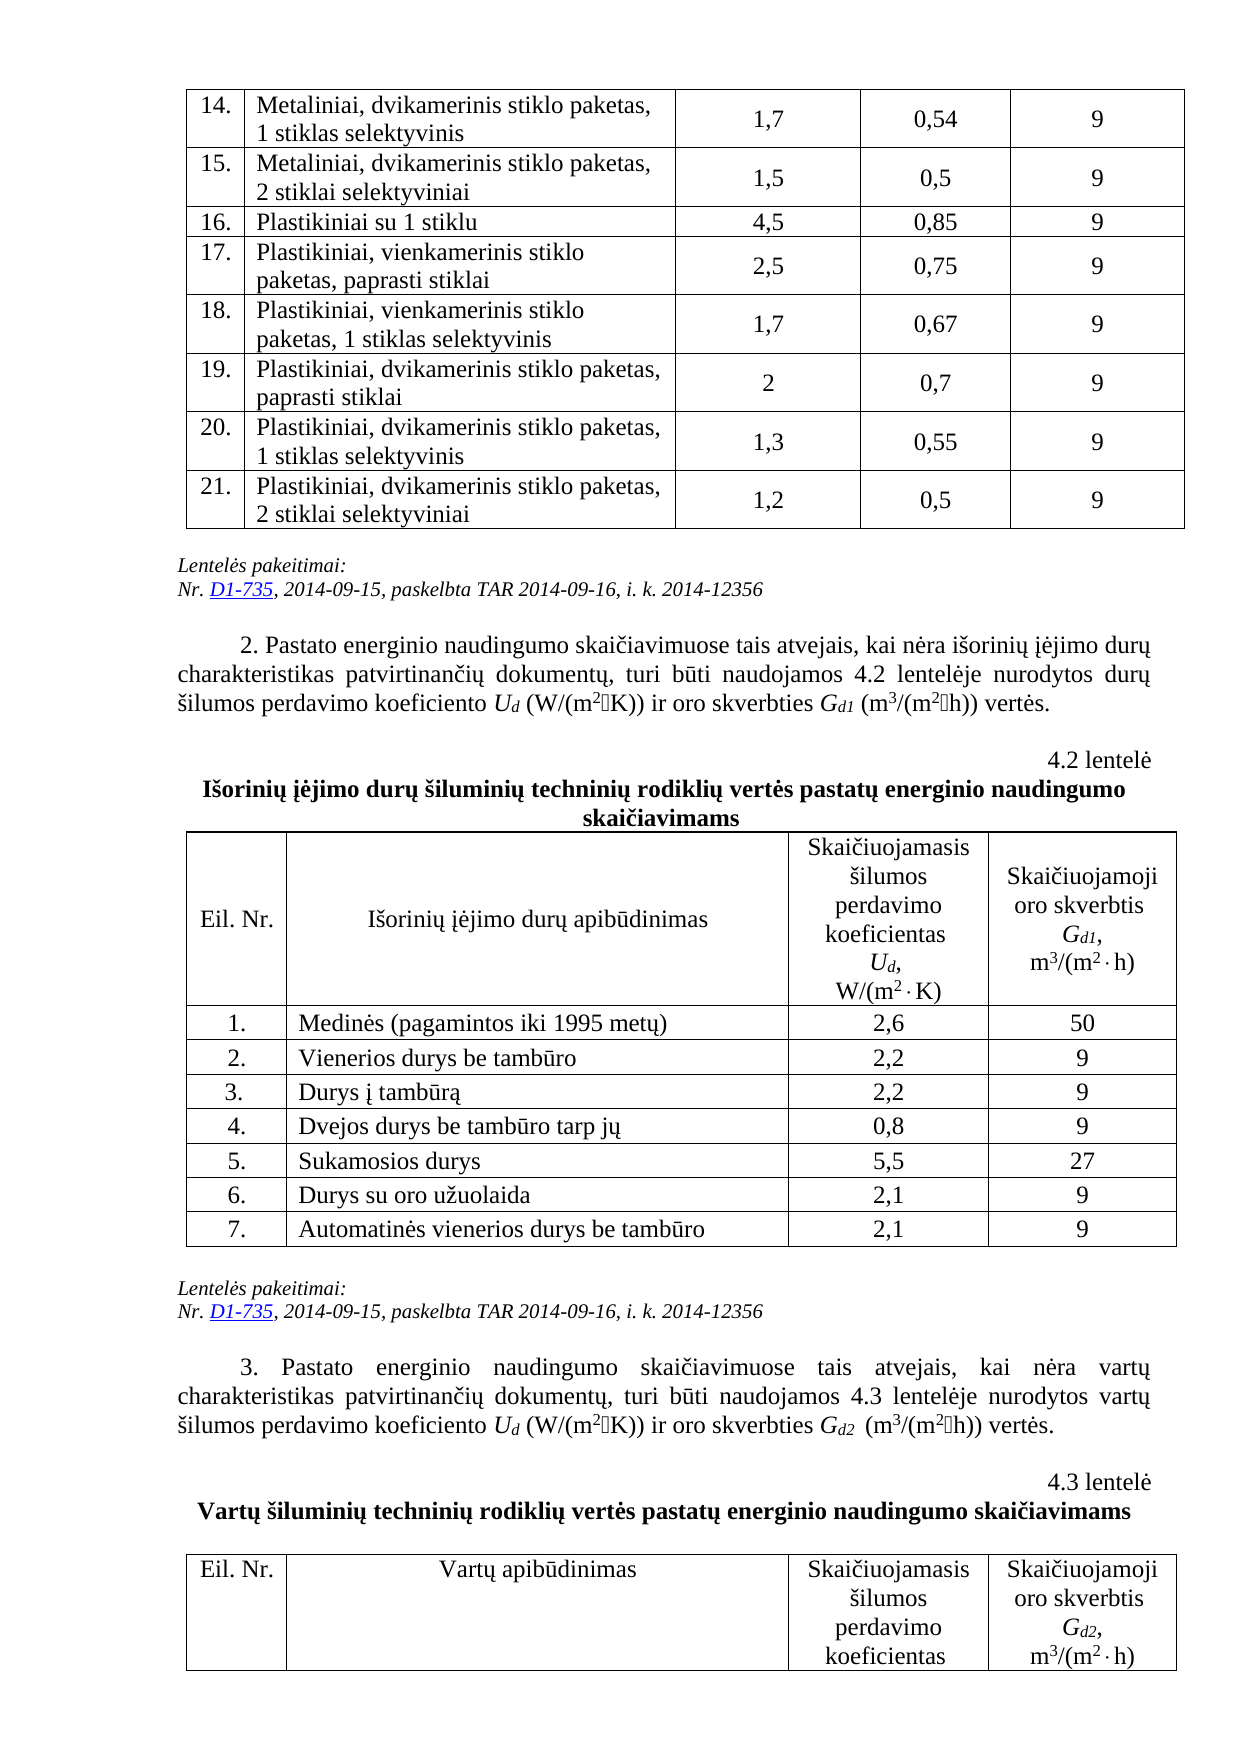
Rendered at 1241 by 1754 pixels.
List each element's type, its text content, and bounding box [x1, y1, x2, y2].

table_cell 18. [187, 295, 244, 353]
text Vartų šiluminių techninių rodiklių vertės pastatų energinio naudingumo skaičiavimams [177, 1496, 1151, 1525]
table_cell 4. [187, 1109, 286, 1142]
table_header Eil. Nr. [187, 833, 286, 1005]
table_cell 4,5 [676, 207, 860, 236]
text Nr. D1-735, 2014-09-15, paskelbta TAR 2014-09-16, i. k. 2014-12356 [177, 577, 1151, 601]
table_cell Plastikiniai, dvikamerinis stiklo paketas, paprasti stiklai [245, 354, 675, 411]
table_cell 6. [187, 1178, 286, 1211]
text Lentelės pakeitimai: [177, 553, 1151, 577]
table_cell 9 [1011, 207, 1184, 236]
table_cell 9 [989, 1178, 1176, 1211]
table_header Išorinių įėjimo durų apibūdinimas [287, 833, 788, 1005]
table_cell 9 [1011, 412, 1184, 470]
text 2. Pastato energinio naudingumo skaičiavimuose tais atvejais, kai nėra išorinių įėjimo durų charakteristikas patvirtinančių dokumentų, turi būti naudojamos 4.2 lentelėje nurodytos durų šilumos perdavimo koeficiento Ud (W/(m2K)) ir oro skverbties Gd1 (m3/(m2h)) vertės. [177, 630, 1151, 716]
table_cell 14. [187, 90, 244, 147]
table_cell Dvejos durys be tambūro tarp jų [287, 1109, 788, 1142]
table_cell Medinės (pagamintos iki 1995 metų) [287, 1006, 788, 1039]
table_cell 0,7 [861, 354, 1010, 411]
table_cell 9 [989, 1040, 1176, 1074]
text Nr. D1-735, 2014-09-15, paskelbta TAR 2014-09-16, i. k. 2014-12356 [177, 1299, 1151, 1323]
text 4.2 lentelė [177, 745, 1151, 774]
table_cell 0,55 [861, 412, 1010, 470]
text Lentelės pakeitimai: [177, 1275, 1151, 1299]
table_cell 9 [1011, 237, 1184, 294]
table_cell 50 [989, 1006, 1176, 1039]
table_cell Metaliniai, dvikamerinis stiklo paketas, 1 stiklas selektyvinis [245, 90, 675, 147]
table_cell 0,85 [861, 207, 1010, 236]
table_cell 2,1 [789, 1212, 988, 1246]
table_cell Automatinės vienerios durys be tambūro [287, 1212, 788, 1246]
table_header Eil. Nr. [187, 1555, 286, 1669]
table_cell 3. [187, 1075, 286, 1108]
table_cell Plastikiniai, dvikamerinis stiklo paketas, 1 stiklas selektyvinis [245, 412, 675, 470]
table_cell Plastikiniai, vienkamerinis stiklo paketas, 1 stiklas selektyvinis [245, 295, 675, 353]
table_cell Sukamosios durys [287, 1144, 788, 1177]
table_cell 21. [187, 471, 244, 528]
table_cell 1. [187, 1006, 286, 1039]
table_cell Plastikiniai su 1 stiklu [245, 207, 675, 236]
table_cell 2,6 [789, 1006, 988, 1039]
table_cell 9 [1011, 471, 1184, 528]
table_cell 2,1 [789, 1178, 988, 1211]
table_cell 0,8 [789, 1109, 988, 1142]
table_cell Vienerios durys be tambūro [287, 1040, 788, 1074]
table_cell 9 [1011, 295, 1184, 353]
table_cell 1,3 [676, 412, 860, 470]
table_cell 5,5 [789, 1144, 988, 1177]
table_cell 9 [989, 1109, 1176, 1142]
table_cell 20. [187, 412, 244, 470]
table_cell 9 [989, 1212, 1176, 1246]
table_cell 2 [676, 354, 860, 411]
text 4.3 lentelė [177, 1467, 1151, 1496]
table_cell Durys į tambūrą [287, 1075, 788, 1108]
table_header Skaičiuojamasis šilumos perdavimo koeficientas [789, 1555, 988, 1669]
table_cell 1,7 [676, 90, 860, 147]
table_cell Plastikiniai, vienkamerinis stiklo paketas, paprasti stiklai [245, 237, 675, 294]
table_header Skaičiuojamoji oro skverbtis Gd2, m3/(m2h) [989, 1555, 1176, 1669]
text 3. Pastato energinio naudingumo skaičiavimuose tais atvejais, kai nėra vartų charakteristikas patvirtinančių dokumentų, turi būti naudojamos 4.3 lentelėje nurodytos vartų šilumos perdavimo koeficiento Ud (W/(m2K)) ir oro skverbties Gd2 (m3/(m2h)) vertės. [177, 1352, 1151, 1438]
table_header Vartų apibūdinimas [287, 1555, 788, 1669]
table_cell 9 [1011, 354, 1184, 411]
table_cell Plastikiniai, dvikamerinis stiklo paketas, 2 stiklai selektyviniai [245, 471, 675, 528]
table_cell 27 [989, 1144, 1176, 1177]
table_cell 0,75 [861, 237, 1010, 294]
table_header Skaičiuojamoji oro skverbtis Gd1, m3/(m2h) [989, 833, 1176, 1005]
table_cell 17. [187, 237, 244, 294]
table_cell 15. [187, 148, 244, 206]
table_cell 2,5 [676, 237, 860, 294]
table_cell 5. [187, 1144, 286, 1177]
table_cell Durys su oro užuolaida [287, 1178, 788, 1211]
table_cell 7. [187, 1212, 286, 1246]
table_cell 2. [187, 1040, 286, 1074]
table_cell 9 [1011, 90, 1184, 147]
table_cell 2,2 [789, 1040, 988, 1074]
table_cell 0,5 [861, 471, 1010, 528]
table_cell 0,5 [861, 148, 1010, 206]
table_cell 0,54 [861, 90, 1010, 147]
table_cell 2,2 [789, 1075, 988, 1108]
table_cell 9 [989, 1075, 1176, 1108]
text Išorinių įėjimo durų šiluminių techninių rodiklių vertės pastatų energinio naudingumo skaičiavimams [177, 774, 1151, 831]
table_cell 0,67 [861, 295, 1010, 353]
table_cell 1,2 [676, 471, 860, 528]
table_cell 16. [187, 207, 244, 236]
table_header Skaičiuojamasis šilumos perdavimo koeficientas Ud, W/(m2K) [789, 833, 988, 1005]
table_cell 19. [187, 354, 244, 411]
table_cell 1,7 [676, 295, 860, 353]
table_cell 1,5 [676, 148, 860, 206]
table_cell Metaliniai, dvikamerinis stiklo paketas, 2 stiklai selektyviniai [245, 148, 675, 206]
table_cell 9 [1011, 148, 1184, 206]
